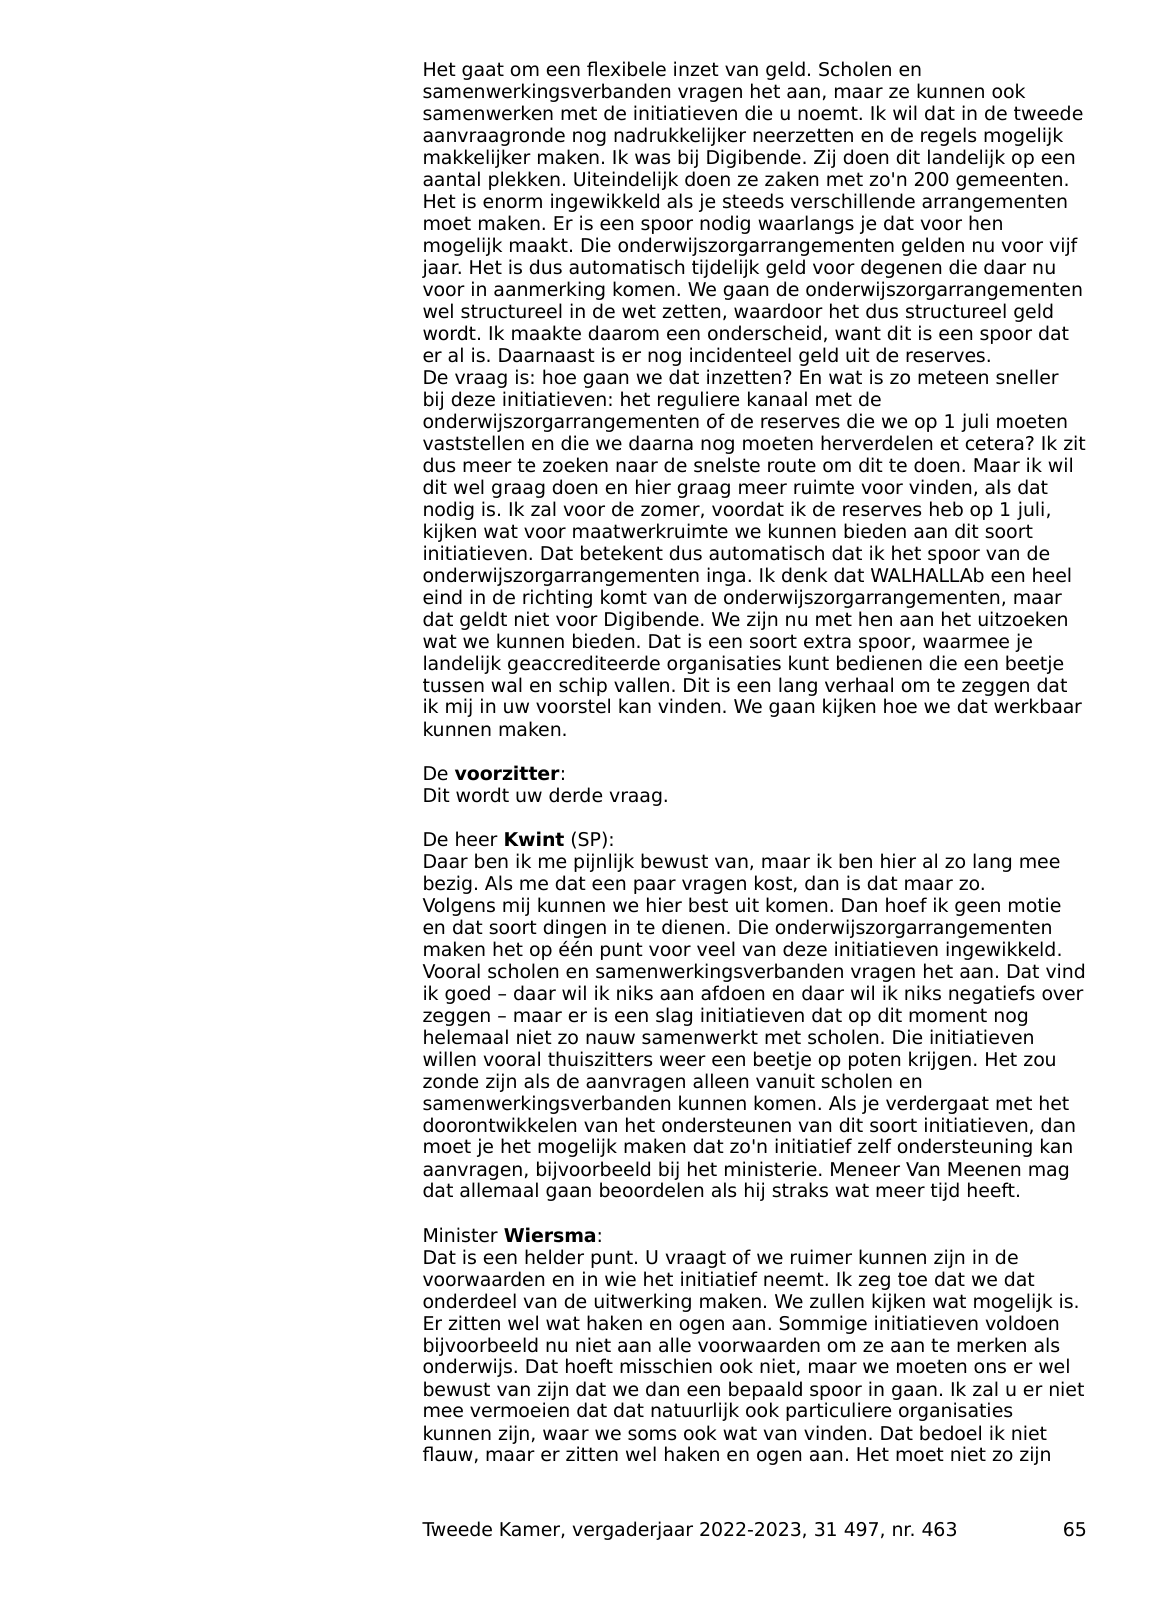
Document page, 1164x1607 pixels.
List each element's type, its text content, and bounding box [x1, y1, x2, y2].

text Volgens mij kunnen we hier best uit komen. Dan hoef ik geen motie en dat soort dingen in te dienen. Die onderwijszorgarrangementen maken het op één punt voor veel van deze initiatieven ingewikkeld. Vooral scholen en samenwerkingsverbanden vragen het aan. Dat vind ik goed – daar wil ik niks aan afdoen en daar wil ik niks negatiefs over zeggen – maar er is een slag initiatieven dat op dit moment nog helemaal niet zo nauw samenwerkt met scholen. Die initiatieven willen vooral thuiszitters weer een beetje op poten krijgen. Het zou zonde zijn als de aanvragen alleen vanuit scholen en samenwerkingsverbanden kunnen komen. Als je verdergaat met het doorontwikkelen van het ondersteunen van dit soort initiatieven, dan moet je het mogelijk maken dat zo'n initiatief zelf ondersteuning kan aanvragen, bijvoorbeeld bij het ministerie. Meneer Van Meenen mag dat allemaal gaan beoordelen als hij straks wat meer tijd heeft. [422, 895, 1087, 1202]
text De voorzitter: [422, 763, 1087, 784]
text Dit wordt uw derde vraag. [422, 784, 1087, 807]
text De vraag is: hoe gaan we dat inzetten? En wat is zo meteen sneller bij deze initiatieven: het reguliere kanaal met de onderwijszorgarrangementen of de reserves die we op 1 juli moeten vaststellen en die we daarna nog moeten herverdelen et cetera? Ik zit dus meer te zoeken naar de snelste route om dit te doen. Maar ik wil dit wel graag doen en hier graag meer ruimte voor vinden, als dat nodig is. Ik zal voor de zomer, voordat ik de reserves heb op 1 juli, kijken wat voor maatwerkruimte we kunnen bieden aan dit soort initiatieven. Dat betekent dus automatisch dat ik het spoor van de onderwijszorgarrangementen inga. Ik denk dat WALHALLAb een heel eind in de richting komt van de onderwijszorgarrangementen, maar dat geldt niet voor Digibende. We zijn nu met hen aan het uitzoeken wat we kunnen bieden. Dat is een soort extra spoor, waarmee je landelijk geaccrediteerde organisaties kunt bedienen die een beetje tussen wal en schip vallen. Dit is een lang verhaal om te zeggen dat ik mij in uw voorstel kan vinden. We gaan kijken hoe we dat werkbaar kunnen maken. [422, 367, 1087, 740]
text Daar ben ik me pijnlijk bewust van, maar ik ben hier al zo lang mee bezig. Als me dat een paar vragen kost, dan is dat maar zo. [422, 851, 1087, 895]
text Dat is een helder punt. U vraagt of we ruimer kunnen zijn in de voorwaarden en in wie het initiatief neemt. Ik zeg toe dat we dat onderdeel van de uitwerking maken. We zullen kijken wat mogelijk is. Er zitten wel wat haken en ogen aan. Sommige initiatieven voldoen bijvoorbeeld nu niet aan alle voorwaarden om ze aan te merken als onderwijs. Dat hoeft misschien ook niet, maar we moeten ons er wel bewust van zijn dat we dan een bepaald spoor in gaan. Ik zal u er niet mee vermoeien dat dat natuurlijk ook particuliere organisaties kunnen zijn, waar we soms ook wat van vinden. Dat bedoel ik niet flauw, maar er zitten wel haken en ogen aan. Het moet niet zo zijn [422, 1247, 1087, 1466]
text Minister Wiersma: [422, 1224, 1087, 1247]
text De heer Kwint (SP): [422, 829, 1087, 851]
text Het gaat om een flexibele inzet van geld. Scholen en samenwerkingsverbanden vragen het aan, maar ze kunnen ook samenwerken met de initiatieven die u noemt. Ik wil dat in de tweede aanvraagronde nog nadrukkelijker neerzetten en de regels mogelijk makkelijker maken. Ik was bij Digibende. Zij doen dit landelijk op een aantal plekken. Uiteindelijk doen ze zaken met zo'n 200 gemeenten. Het is enorm ingewikkeld als je steeds verschillende arrangementen moet maken. Er is een spoor nodig waarlangs je dat voor hen mogelijk maakt. Die onderwijszorgarrangementen gelden nu voor vijf jaar. Het is dus automatisch tijdelijk geld voor degenen die daar nu voor in aanmerking komen. We gaan de onderwijszorgarrangementen wel structureel in de wet zetten, waardoor het dus structureel geld wordt. Ik maakte daarom een onderscheid, want dit is een spoor dat er al is. Daarnaast is er nog incidenteel geld uit de reserves. [422, 59, 1087, 367]
